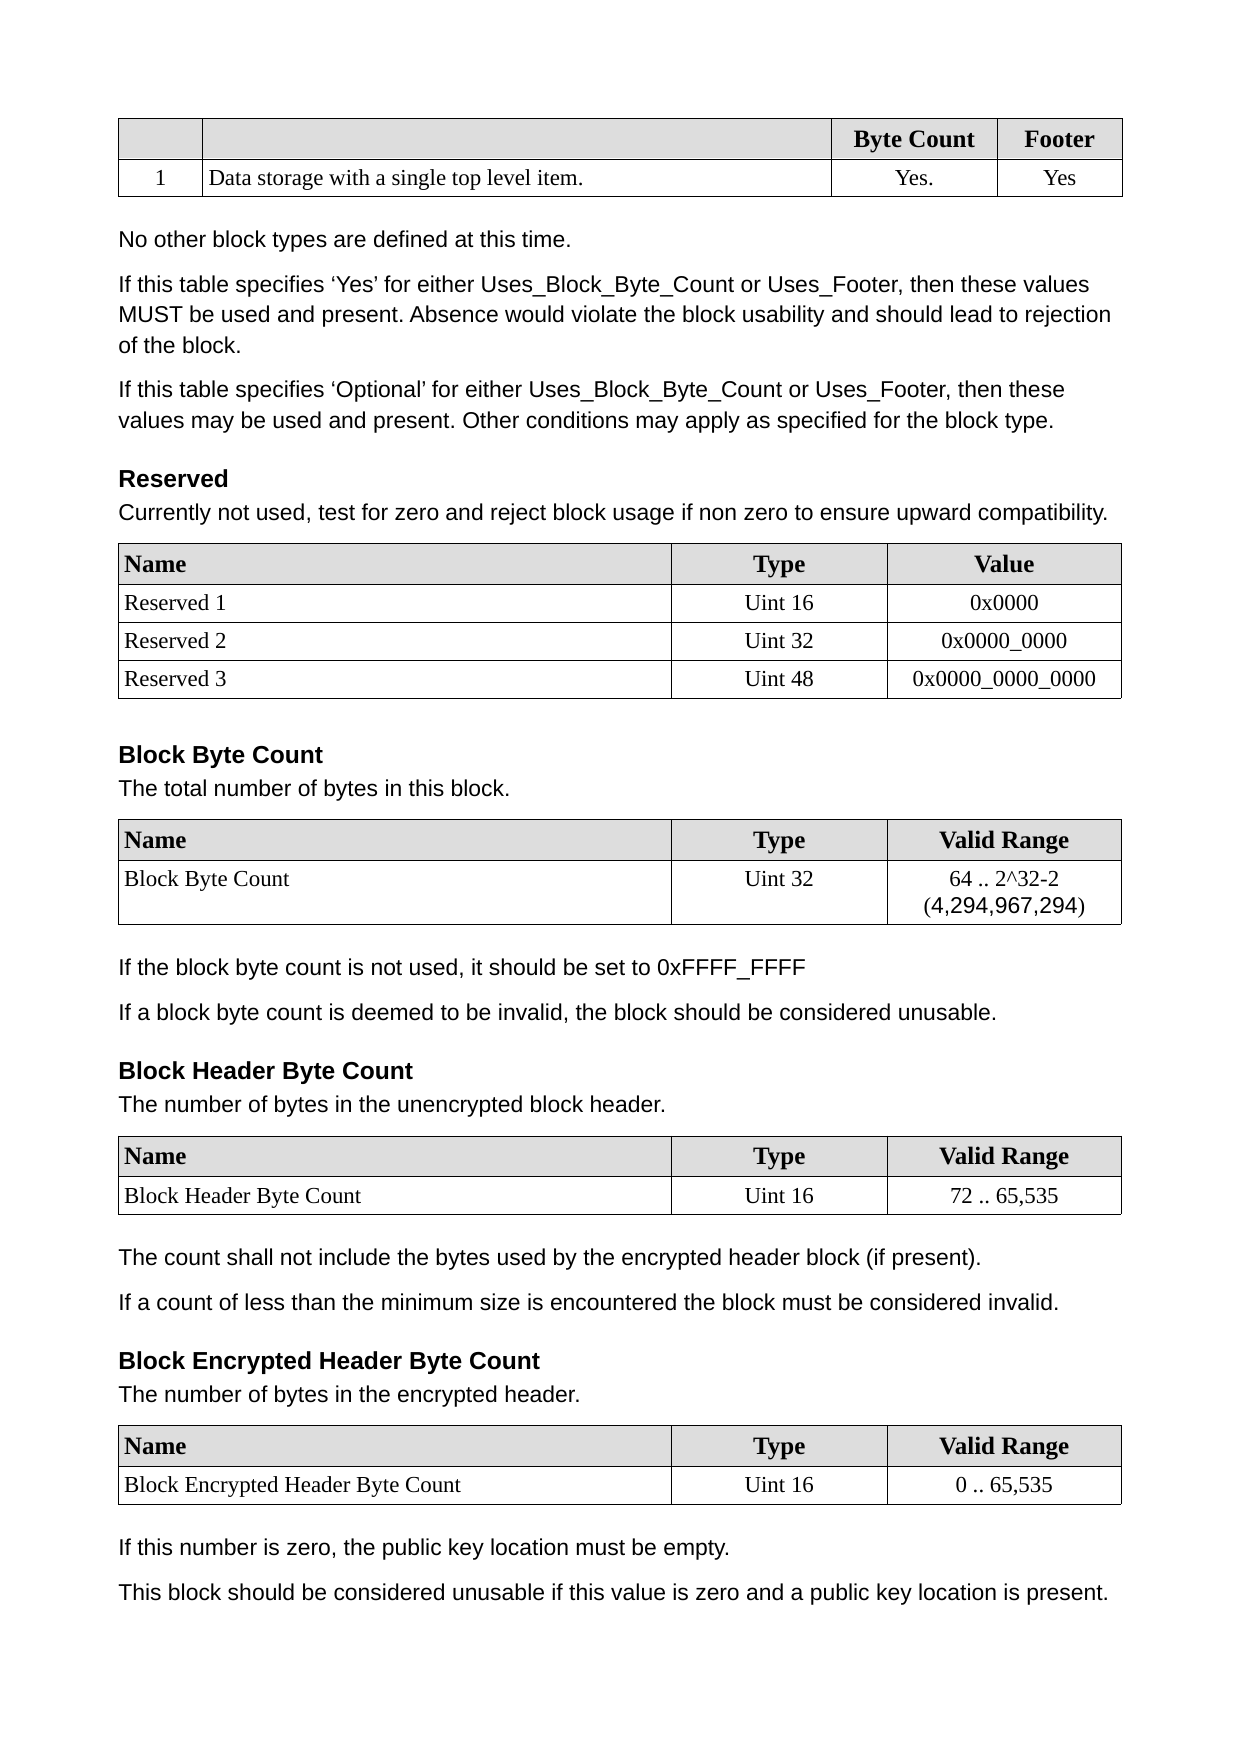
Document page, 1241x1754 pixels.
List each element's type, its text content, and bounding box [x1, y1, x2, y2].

table_header Type [672, 1137, 887, 1176]
table_cell Uint 48 [672, 661, 887, 697]
text If this table specifies ‘Optional’ for either Uses_Block_Byte_Count or Uses_Footer, then these values may be used and present. Other conditions may apply as specified for the block type. [118, 376, 1122, 433]
text If the block byte count is not used, it should be set to 0xFFFF_FFFF [118, 954, 1122, 981]
text The count shall not include the bytes used by the encrypted header block (if present). [118, 1244, 1122, 1270]
table_header Name [119, 544, 671, 584]
table_cell Block Encrypted Header Byte Count [119, 1467, 671, 1504]
table_cell 1 [119, 160, 202, 196]
text The total number of bytes in this block. [118, 774, 1122, 801]
text If a block byte count is deemed to be invalid, the block should be considered unusable. [118, 999, 1122, 1025]
text If this table specifies ‘Yes’ for either Uses_Block_Byte_Count or Uses_Footer, then these values MUST be used and present. Absence would violate the block usability and should lead to rejection of the block. [118, 271, 1122, 358]
table_cell Reserved 2 [119, 623, 671, 659]
table_cell Uint 32 [672, 623, 887, 659]
table_cell Reserved 3 [119, 661, 671, 697]
subtitle Reserved [118, 464, 1122, 492]
table_header Valid Range [888, 820, 1121, 860]
subtitle Block Encrypted Header Byte Count [118, 1346, 1122, 1374]
table_cell 0x0000_0000 [888, 623, 1121, 659]
table_header Name [119, 1426, 671, 1466]
table_header Value [888, 544, 1121, 584]
table_cell Uint 32 [672, 861, 887, 924]
subtitle Block Header Byte Count [118, 1056, 1122, 1084]
table_header Type [672, 544, 887, 584]
table_cell 0x0000_0000_0000 [888, 661, 1121, 697]
table_cell 64 .. 2^32-2 (4,294,967,294) [888, 861, 1121, 924]
table_cell Reserved 1 [119, 585, 671, 622]
table_header Valid Range [888, 1137, 1121, 1176]
subtitle Block Byte Count [118, 740, 1122, 768]
table_cell 0x0000 [888, 585, 1121, 622]
table_header [119, 119, 202, 158]
text If a count of less than the minimum size is encountered the block must be considered invalid. [118, 1289, 1122, 1315]
text If this number is zero, the public key location must be empty. [118, 1534, 1122, 1560]
table_cell Yes. [832, 160, 997, 196]
table_header Type [672, 1426, 887, 1466]
table_header Name [119, 820, 671, 860]
table_cell Uint 16 [672, 1177, 887, 1214]
table_header Footer [998, 119, 1122, 158]
table_cell 0 .. 65,535 [888, 1467, 1121, 1504]
text The number of bytes in the unencrypted block header. [118, 1091, 1122, 1117]
table_header [203, 119, 831, 158]
table_cell Block Header Byte Count [119, 1177, 671, 1214]
table_cell Block Byte Count [119, 861, 671, 924]
table_cell 72 .. 65,535 [888, 1177, 1121, 1214]
table_cell Uint 16 [672, 1467, 887, 1504]
text No other block types are defined at this time. [118, 226, 1122, 253]
table_cell Uint 16 [672, 585, 887, 622]
table_cell Data storage with a single top level item. [203, 160, 831, 196]
table_header Type [672, 820, 887, 860]
text Currently not used, test for zero and reject block usage if non zero to ensure upward compatibility. [118, 498, 1122, 525]
table_cell Yes [998, 160, 1122, 196]
table_header Name [119, 1137, 671, 1176]
table_header Valid Range [888, 1426, 1121, 1466]
text This block should be considered unusable if this value is zero and a public key location is present. [118, 1578, 1122, 1605]
text The number of bytes in the encrypted header. [118, 1381, 1122, 1407]
table_header Byte Count [832, 119, 997, 158]
